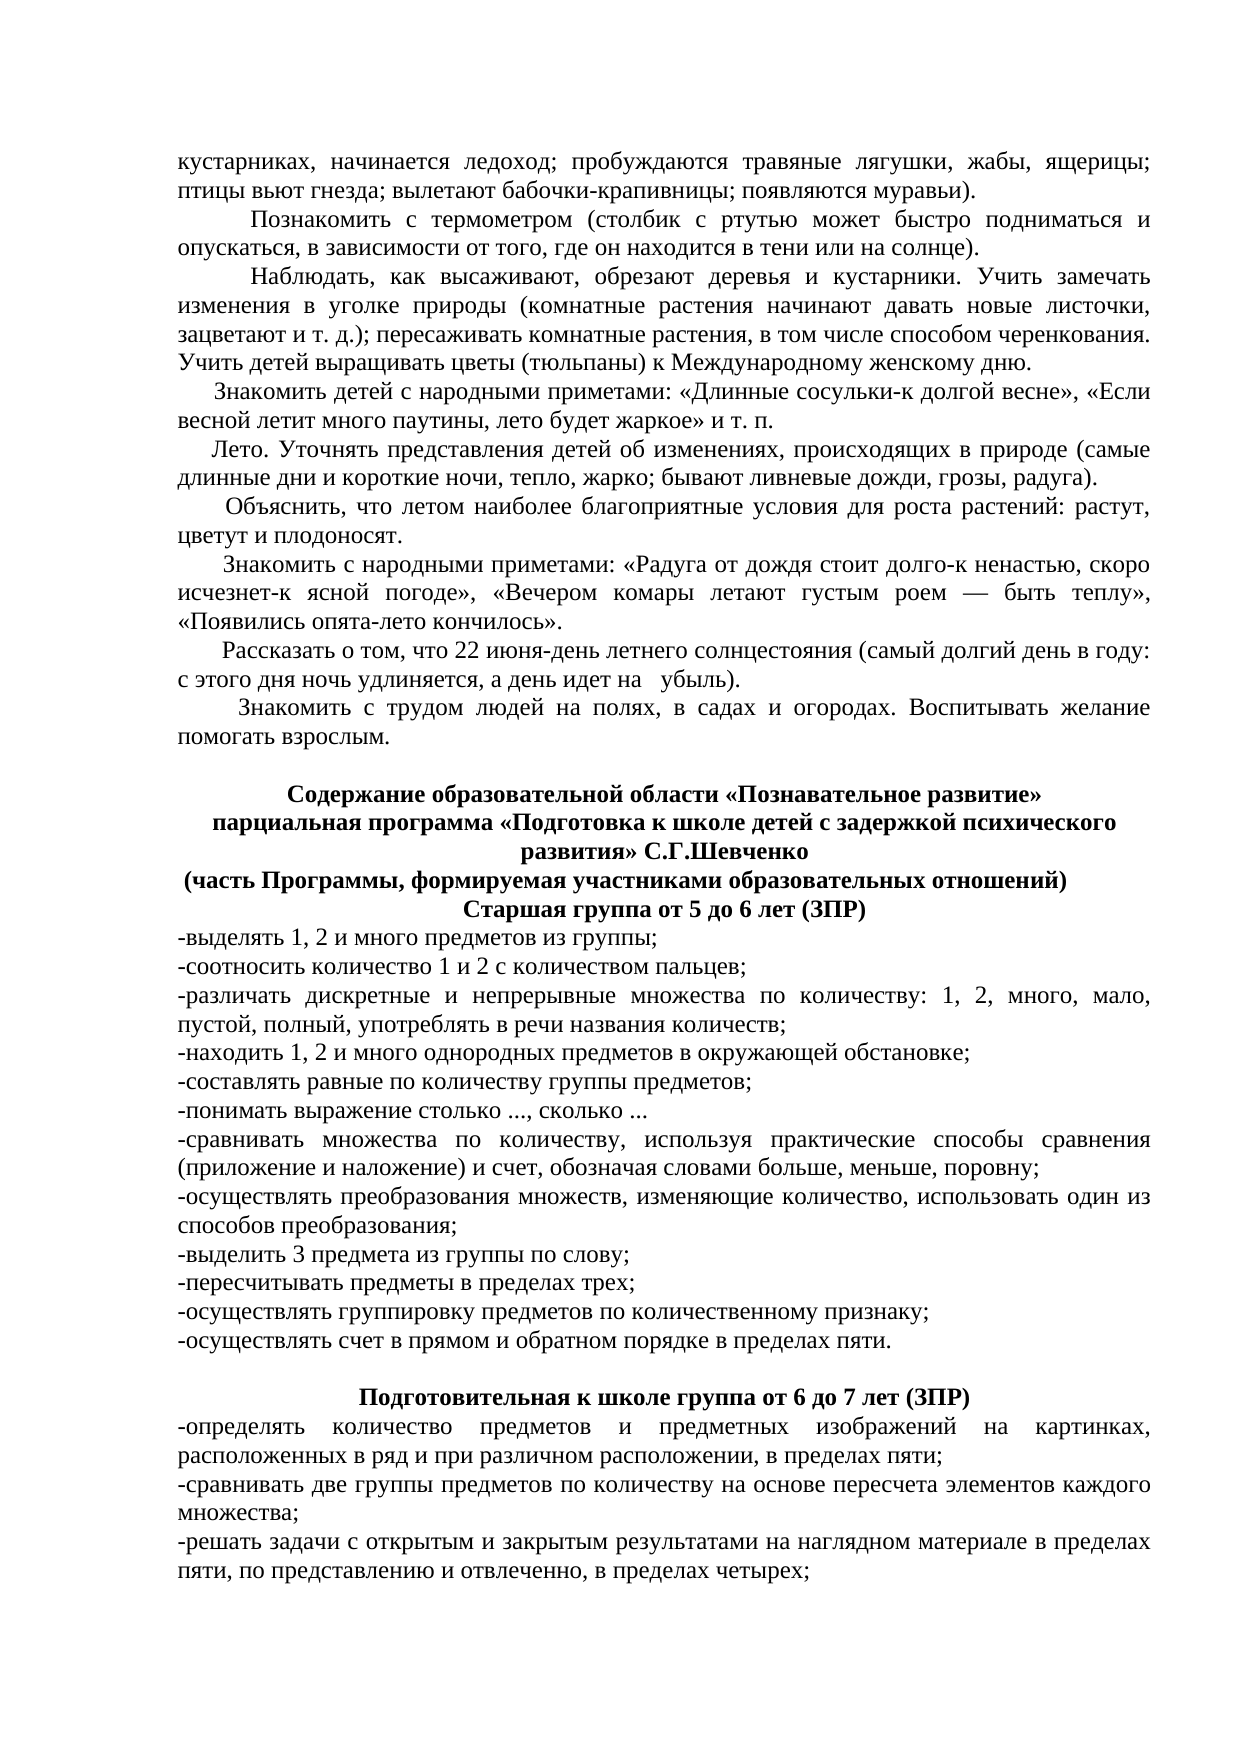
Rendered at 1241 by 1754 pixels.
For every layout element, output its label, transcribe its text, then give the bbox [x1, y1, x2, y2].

text Старшая группа от 5 до 6 лет (ЗПР) [177, 894, 1152, 922]
text -выделять 1, 2 и много предметов из группы; [177, 922, 1152, 951]
text Знакомить с народными приметами: «Радуга от дождя стоит долго-к ненастью, скоро исчезнет-к ясной погоде», «Вечером комары летают густым роем — быть теплу», «Появились опята-лето кончилось». [177, 549, 1152, 635]
text Объяснить, что летом наиболее благоприятные условия для роста растений: растут, цветут и плодоносят. [177, 491, 1152, 549]
text -находить 1, 2 и много однородных предметов в окружающей обстановке; [177, 1037, 1152, 1066]
text кустарниках, начинается ледоход; пробуждаются травяные лягушки, жабы, ящерицы; птицы вьют гнезда; вылетают бабочки-крапивницы; появляются муравьи). [177, 146, 1152, 204]
text Рассказать о том, что 22 июня-день летнего солнцестояния (самый долгий день в году: с этого дня ночь удлиняется, а день идет на убыль). [177, 635, 1152, 692]
text -осуществлять счет в прямом и обратном порядке в пределах пяти. [177, 1325, 1152, 1354]
text -решать задачи с открытым и закрытым результатами на наглядном материале в пределах пяти, по представлению и отвлеченно, в пределах четырех; [177, 1526, 1152, 1584]
text -составлять равные по количеству группы предметов; [177, 1066, 1152, 1095]
text Подготовительная к школе группа от 6 до 7 лет (ЗПР) [177, 1382, 1152, 1411]
text Содержание образовательной области «Познавательное развитие» [177, 779, 1152, 807]
text -соотносить количество 1 и 2 с количеством пальцев; [177, 951, 1152, 980]
text -сравнивать две группы предметов по количеству на основе пересчета элементов каждого множества; [177, 1469, 1152, 1526]
text парциальная программа «Подготовка к школе детей с задержкой психического развития» С.Г.Шевченко [177, 807, 1152, 865]
text -сравнивать множества по количеству, используя практические способы сравнения (приложение и наложение) и счет, обозначая словами больше, меньше, поровну; [177, 1124, 1152, 1181]
text Познакомить с термометром (столбик с ртутью может быстро подниматься и опускаться, в зависимости от того, где он находится в тени или на солнце). [177, 204, 1152, 261]
text -пересчитывать предметы в пределах трех; [177, 1267, 1152, 1296]
text -понимать выражение столько ..., сколько ... [177, 1095, 1152, 1124]
text Знакомить с трудом людей на полях, в садах и огородах. Воспитывать желание помогать взрослым. [177, 692, 1152, 750]
text -осуществлять группировку предметов по количественному признаку; [177, 1296, 1152, 1325]
text (часть Программы, формируемая участниками образовательных отношений) [177, 865, 1152, 894]
text -осуществлять преобразования множеств, изменяющие количество, использовать один из способов преобразования; [177, 1181, 1152, 1239]
text -определять количество предметов и предметных изображений на картинках, расположенных в ряд и при различном расположении, в пределах пяти; [177, 1411, 1152, 1469]
text Лето. Уточнять представления детей об изменениях, происходящих в природе (самые длинные дни и короткие ночи, тепло, жарко; бывают ливневые дожди, грозы, радуга). [177, 434, 1152, 491]
text Знакомить детей с народными приметами: «Длинные сосульки-к долгой весне», «Если весной летит много паутины, лето будет жаркое» и т. п. [177, 376, 1152, 434]
text -выделить 3 предмета из группы по слову; [177, 1239, 1152, 1267]
text -различать дискретные и непрерывные множества по количеству: 1, 2, много, мало, пустой, полный, употреблять в речи названия количеств; [177, 980, 1152, 1037]
text Наблюдать, как высаживают, обрезают деревья и кустарники. Учить замечать изменения в уголке природы (комнатные растения начинают давать новые листочки, зацветают и т. д.); пересаживать комнатные растения, в том числе способом черенкования. Учить детей выращивать цветы (тюльпаны) к Международному женскому дню. [177, 261, 1152, 376]
